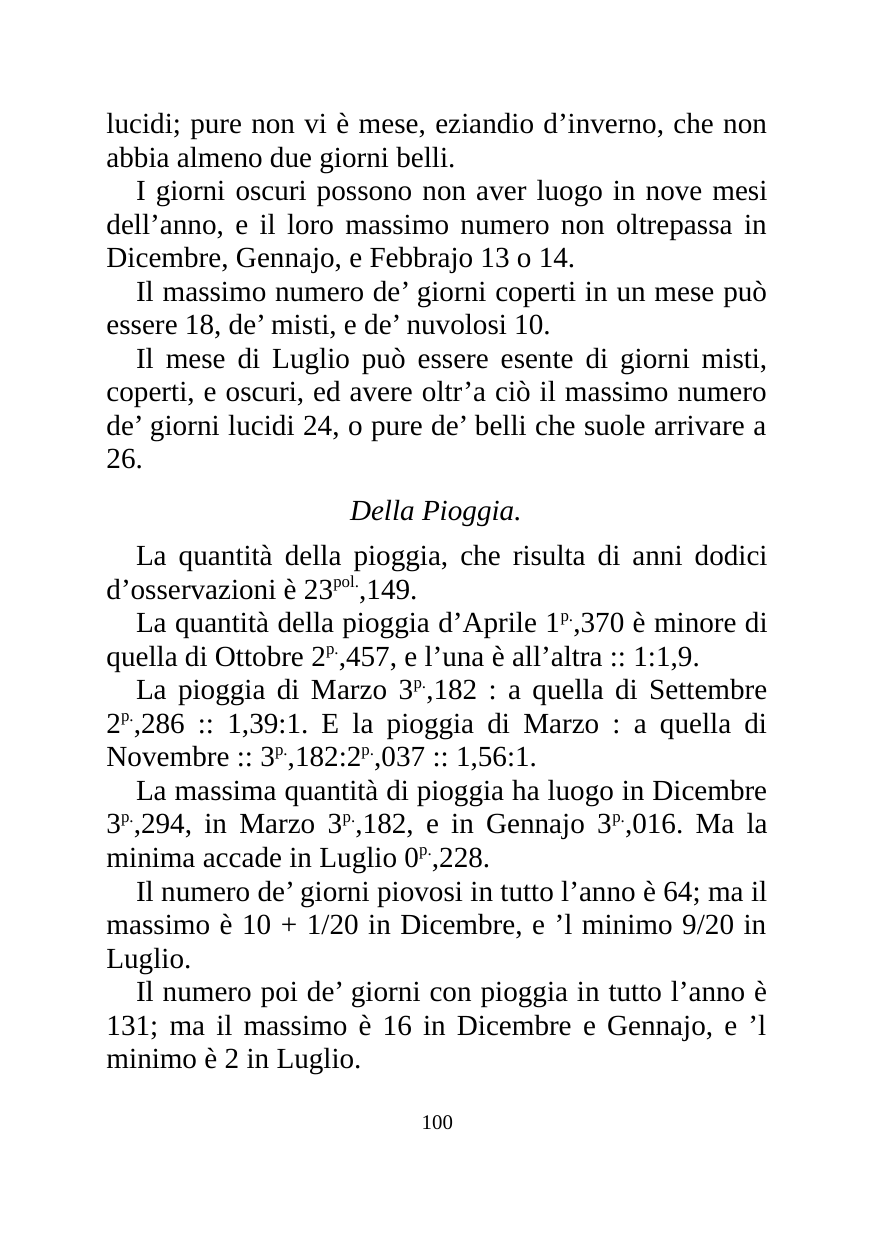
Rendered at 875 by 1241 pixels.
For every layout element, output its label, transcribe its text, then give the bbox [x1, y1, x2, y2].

text La massima quantità di pioggia ha luogo in Dicembre 3p.,294, in Marzo 3p.,182, e in Gennajo 3p.,016. Ma la minima accade in Luglio 0p.,228. [106, 773, 768, 874]
text Il mese di Luglio può essere esente di giorni misti, coperti, e oscuri, ed avere oltr’a ciò il massimo numero de’ giorni lucidi 24, o pure de’ belli che suole arrivare a 26. [106, 341, 768, 475]
text La pioggia di Marzo 3p.,182 : a quella di Settembre 2p.,286 :: 1,39:1. E la pioggia di Marzo : a quella di Novembre :: 3p.,182:2p.,037 :: 1,56:1. [106, 672, 768, 773]
text La quantità della pioggia, che risulta di anni dodici d’osservazioni è 23pol.,149. [106, 538, 768, 605]
text I giorni oscuri possono non aver luogo in nove mesi dell’anno, e il loro massimo numero non oltrepassa in Dicembre, Gennajo, e Febbrajo 13 o 14. [106, 173, 768, 274]
text lucidi; pure non vi è mese, eziandio d’inverno, che non abbia almeno due giorni belli. [106, 106, 768, 173]
text Della Pioggia. [106, 493, 768, 526]
text La quantità della pioggia d’Aprile 1p.,370 è minore di quella di Ottobre 2p.,457, e l’una è all’altra :: 1:1,9. [106, 605, 768, 672]
text Il numero de’ giorni piovosi in tutto l’anno è 64; ma il massimo è 10 + 1/20 in Dicembre, e ’l minimo 9/20 in Luglio. [106, 874, 768, 974]
text Il numero poi de’ giorni con pioggia in tutto l’anno è 131; ma il massimo è 16 in Dicembre e Gennajo, e ’l minimo è 2 in Luglio. [106, 974, 768, 1075]
text Il massimo numero de’ giorni coperti in un mese può essere 18, de’ misti, e de’ nuvolosi 10. [106, 274, 768, 341]
